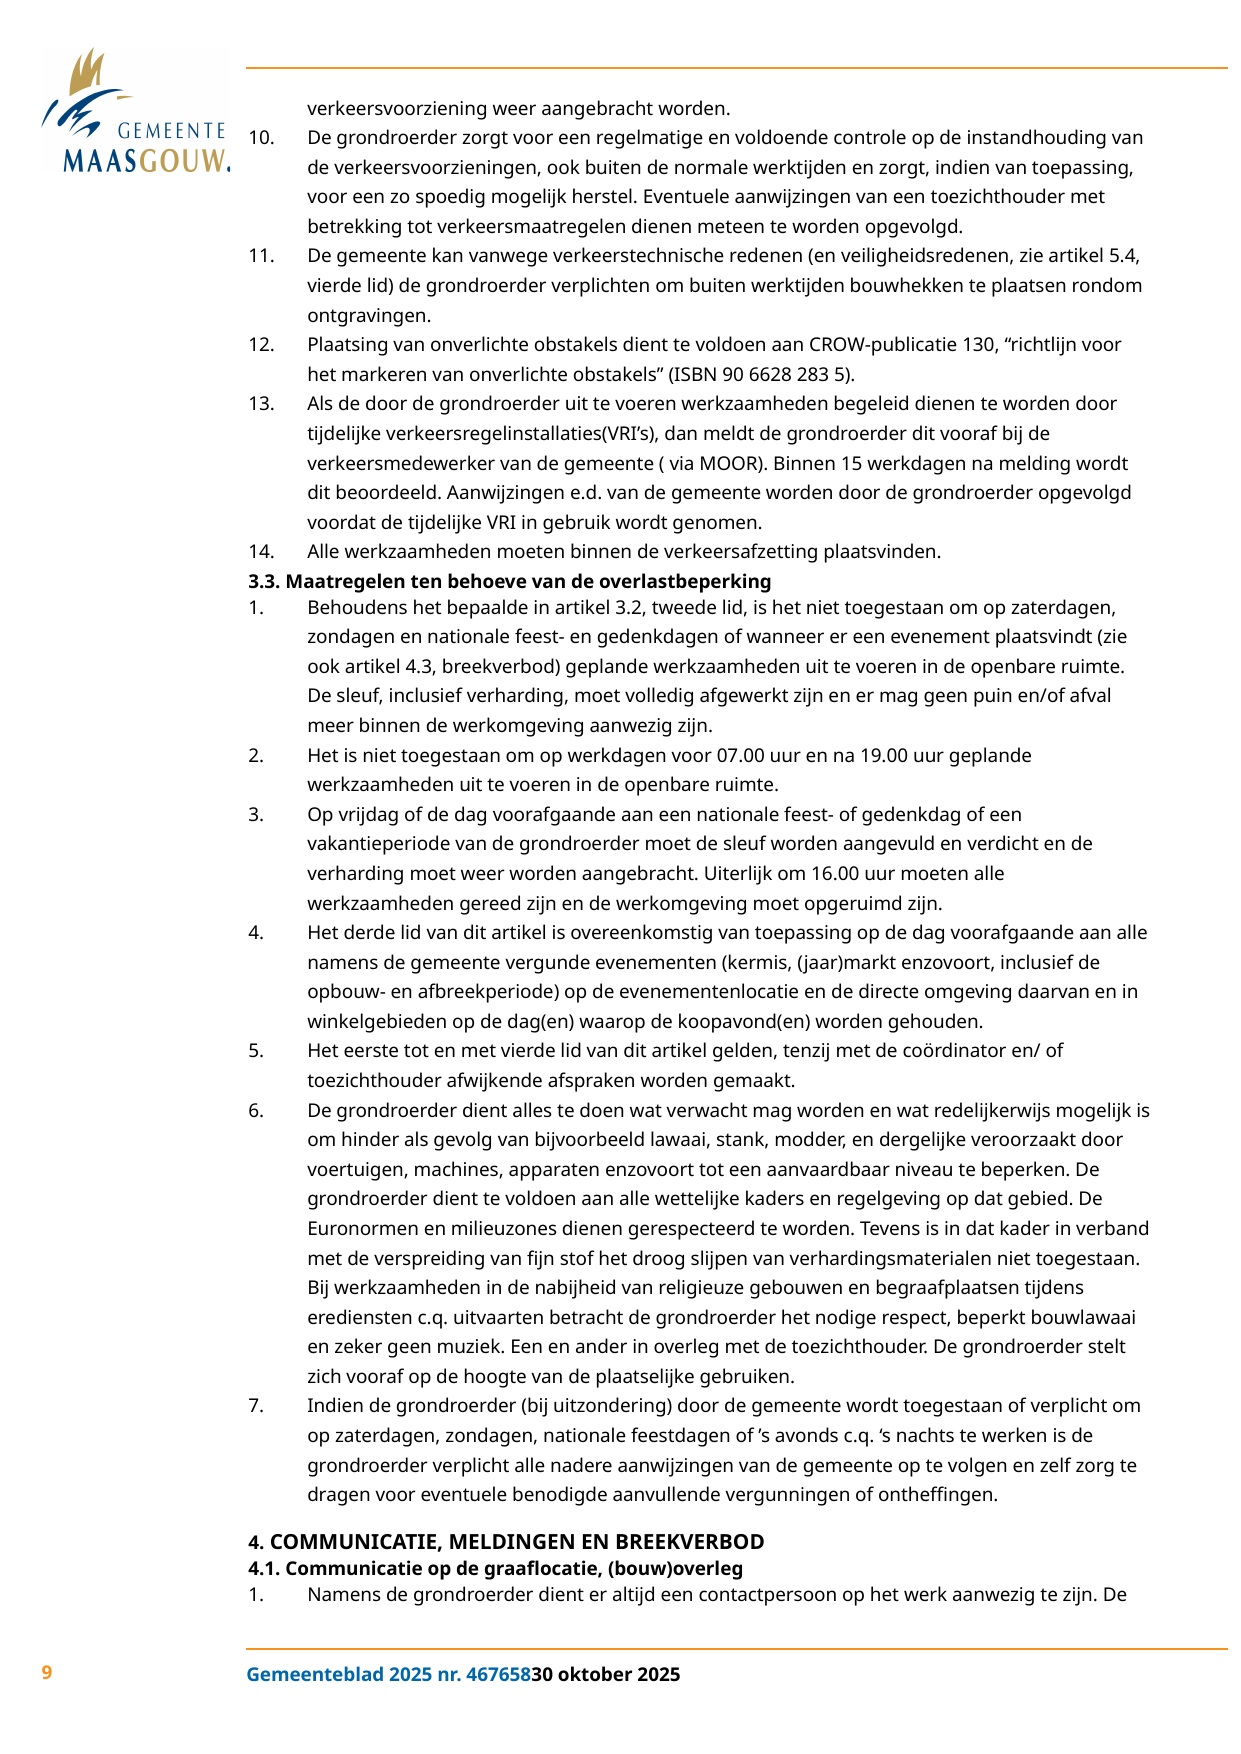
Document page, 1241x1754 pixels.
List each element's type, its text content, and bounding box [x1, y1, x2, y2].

list De grondroerder dient alles te doen wat verwacht mag worden en wat redelijkerwijs mogelijk is om hinder als gevolg van bijvoorbeeld lawaai, stank, modder, en dergelijke veroorzaakt door voertuigen, machines, apparaten enzovoort tot een aanvaardbaar niveau te beperken. De grondroerder dient te voldoen aan alle wettelijke kaders en regelgeving op dat gebied. De Euronormen en milieuzones dienen gerespecteerd te worden. Tevens is in dat kader in verband met de verspreiding van fijn stof het droog slijpen van verhardingsmaterialen niet toegestaan. [248, 1097, 1152, 1270]
list Het is niet toegestaan om op werkdagen voor 07.00 uur en na 19.00 uur geplande werkzaamheden uit te voeren in de openbare ruimte. [248, 742, 1152, 797]
text 3.3. Maatregelen ten behoeve van de overlastbeperking [248, 568, 1152, 594]
list Het eerste tot en met vierde lid van dit artikel gelden, tenzij met de coördinator en/ of toezichthouder afwijkende afspraken worden gemaakt. [248, 1038, 1152, 1093]
list Plaatsing van onverlichte obstakels dient te voldoen aan CROW-publicatie 130, “richtlijn voor het markeren van onverlichte obstakels” (ISBN 90 6628 283 5). [248, 331, 1152, 387]
list Namens de grondroerder dient er altijd een contactpersoon op het werk aanwezig te zijn. De [248, 1581, 1152, 1607]
picture [41, 47, 231, 172]
list Het derde lid van dit artikel is overeenkomstig van toepassing op de dag voorafgaande aan alle namens de gemeente vergunde evenementen (kermis, (jaar)markt enzovoort, inclusief de opbouw- en afbreekperiode) op de evenementenlocatie en de directe omgeving daarvan en in winkelgebieden op de dag(en) waarop de koopavond(en) worden gehouden. [248, 919, 1152, 1034]
list De grondroerder zorgt voor een regelmatige en voldoende controle op de instandhouding van de verkeersvoorzieningen, ook buiten de normale werktijden en zorgt, indien van toepassing, voor een zo spoedig mogelijk herstel. Eventuele aanwijzingen van een toezichthouder met betrekking tot verkeersmaatregelen dienen meteen te worden opgevolgd. [248, 124, 1152, 239]
list verkeersvoorziening weer aangebracht worden. [248, 95, 1152, 121]
list Indien de grondroerder (bij uitzondering) door de gemeente wordt toegestaan of verplicht om op zaterdagen, zondagen, nationale feestdagen of ’s avonds c.q. ‘s nachts te werken is de grondroerder verplicht alle nadere aanwijzingen van de gemeente op te volgen en zelf zorg te dragen voor eventuele benodigde aanvullende vergunningen of ontheffingen. [248, 1393, 1152, 1507]
text 4.1. Communicatie op de graaflocatie, (bouw)overleg [248, 1555, 1152, 1581]
list Als de door de grondroerder uit te voeren werkzaamheden begeleid dienen te worden door tijdelijke verkeersregelinstallaties(VRI’s), dan meldt de grondroerder dit vooraf bij de verkeersmedewerker van de gemeente ( via MOOR). Binnen 15 werkdagen na melding wordt dit beoordeeld. Aanwijzingen e.d. van de gemeente worden door de grondroerder opgevolgd voordat de tijdelijke VRI in gebruik wordt genomen. [248, 391, 1152, 535]
list Bij werkzaamheden in de nabijheid van religieuze gebouwen en begraafplaatsen tijdens erediensten c.q. uitvaarten betracht de grondroerder het nodige respect, beperkt bouwlawaai en zeker geen muziek. Een en ander in overleg met de toezichthouder. De grondroerder stelt zich vooraf op de hoogte van de plaatselijke gebruiken. [248, 1274, 1152, 1389]
list De gemeente kan vanwege verkeerstechnische redenen (en veiligheidsredenen, zie artikel 5.4, vierde lid) de grondroerder verplichten om buiten werktijden bouwhekken te plaatsen rondom ontgravingen. [248, 243, 1152, 328]
list Behoudens het bepaalde in artikel 3.2, tweede lid, is het niet toegestaan om op zaterdagen, zondagen en nationale feest- en gedenkdagen of wanneer er een evenement plaatsvindt (zie ook artikel 4.3, breekverbod) geplande werkzaamheden uit te voeren in de openbare ruimte. De sleuf, inclusief verharding, moet volledig afgewerkt zijn en er mag geen puin en/of afval meer binnen de werkomgeving aanwezig zijn. [248, 594, 1152, 738]
list Alle werkzaamheden moeten binnen de verkeersafzetting plaatsvinden. [248, 538, 1152, 564]
list Op vrijdag of de dag voorafgaande aan een nationale feest- of gedenkdag of een vakantieperiode van de grondroerder moet de sleuf worden aangevuld en verdicht en de verharding moet weer worden aangebracht. Uiterlijk om 16.00 uur moeten alle werkzaamheden gereed zijn en de werkomgeving moet opgeruimd zijn. [248, 801, 1152, 915]
text 4. COMMUNICATIE, MELDINGEN EN BREEKVERBOD [248, 1527, 1152, 1555]
